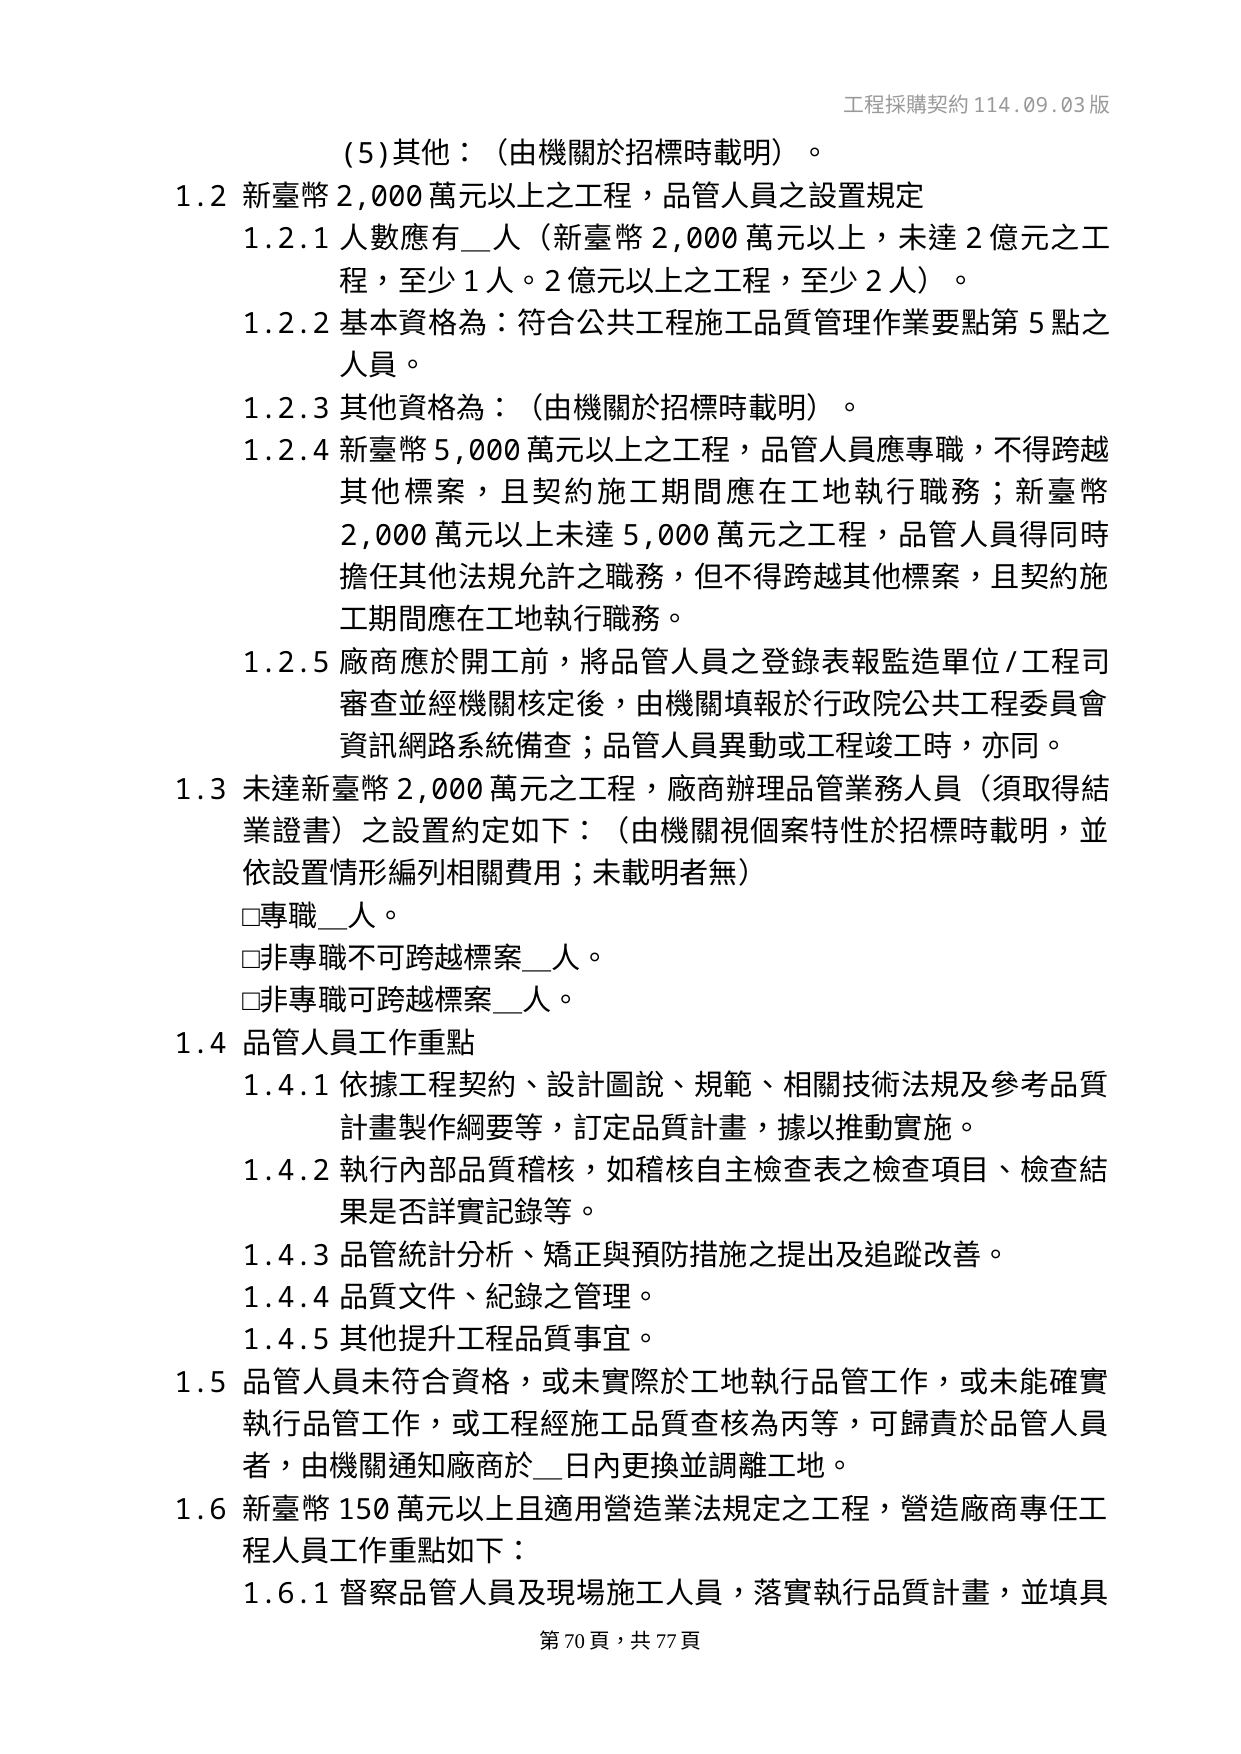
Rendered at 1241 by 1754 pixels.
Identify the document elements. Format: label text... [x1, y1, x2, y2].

list 新臺幣5,000萬元以上之工程，品管人員應專職，不得跨越其他標案，且契約施工期間應在工地執行職務；新臺幣2,000萬元以上未達5,000萬元之工程，品管人員得同時擔任其他法規允許之職務，但不得跨越其他標案，且契約施工期間應在工地執行職務。 [242, 427, 1110, 638]
list 其他：（由機關於招標時載明）。 [339, 130, 1110, 172]
list 基本資格為：符合公共工程施工品質管理作業要點第5點之人員。 [242, 299, 1110, 384]
list 新臺幣2,000萬元以上之工程，品管人員之設置規定 [174, 172, 1110, 215]
list 品管人員工作重點 [174, 1019, 1110, 1062]
list 未達新臺幣2,000萬元之工程，廠商辦理品管業務人員（須取得結業證書）之設置約定如下：（由機關視個案特性於招標時載明，並依設置情形編列相關費用；未載明者無） [174, 765, 1110, 892]
list 品管統計分析、矯正與預防措施之提出及追蹤改善。 [242, 1231, 1110, 1273]
list 品質文件、紀錄之管理。 [242, 1273, 1110, 1316]
list 依據工程契約、設計圖說、規範、相關技術法規及參考品質計畫製作綱要等，訂定品質計畫，據以推動實施。 [242, 1062, 1110, 1146]
list 其他提升工程品質事宜。 [242, 1316, 1110, 1358]
list 督察品管人員及現場施工人員，落實執行品質計畫，並填具 [242, 1570, 1110, 1612]
text □非專職不可跨越標案＿人。 [242, 934, 1110, 977]
list 廠商應於開工前，將品管人員之登錄表報監造單位/工程司審查並經機關核定後，由機關填報於行政院公共工程委員會資訊網路系統備查；品管人員異動或工程竣工時，亦同。 [242, 638, 1110, 765]
list 其他資格為：（由機關於招標時載明）。 [242, 384, 1110, 427]
list 人數應有＿人（新臺幣2,000萬元以上，未達2億元之工程，至少1人。2億元以上之工程，至少2人）。 [242, 215, 1110, 299]
list 品管人員未符合資格，或未實際於工地執行品管工作，或未能確實執行品管工作，或工程經施工品質查核為丙等，可歸責於品管人員者，由機關通知廠商於＿日內更換並調離工地。 [174, 1358, 1110, 1485]
text □非專職可跨越標案＿人。 [242, 977, 1110, 1019]
list 執行內部品質稽核，如稽核自主檢查表之檢查項目、檢查結果是否詳實記錄等。 [242, 1146, 1110, 1231]
text □專職＿人。 [242, 892, 1110, 934]
list 新臺幣150萬元以上且適用營造業法規定之工程，營造廠商專任工程人員工作重點如下： [174, 1485, 1110, 1570]
